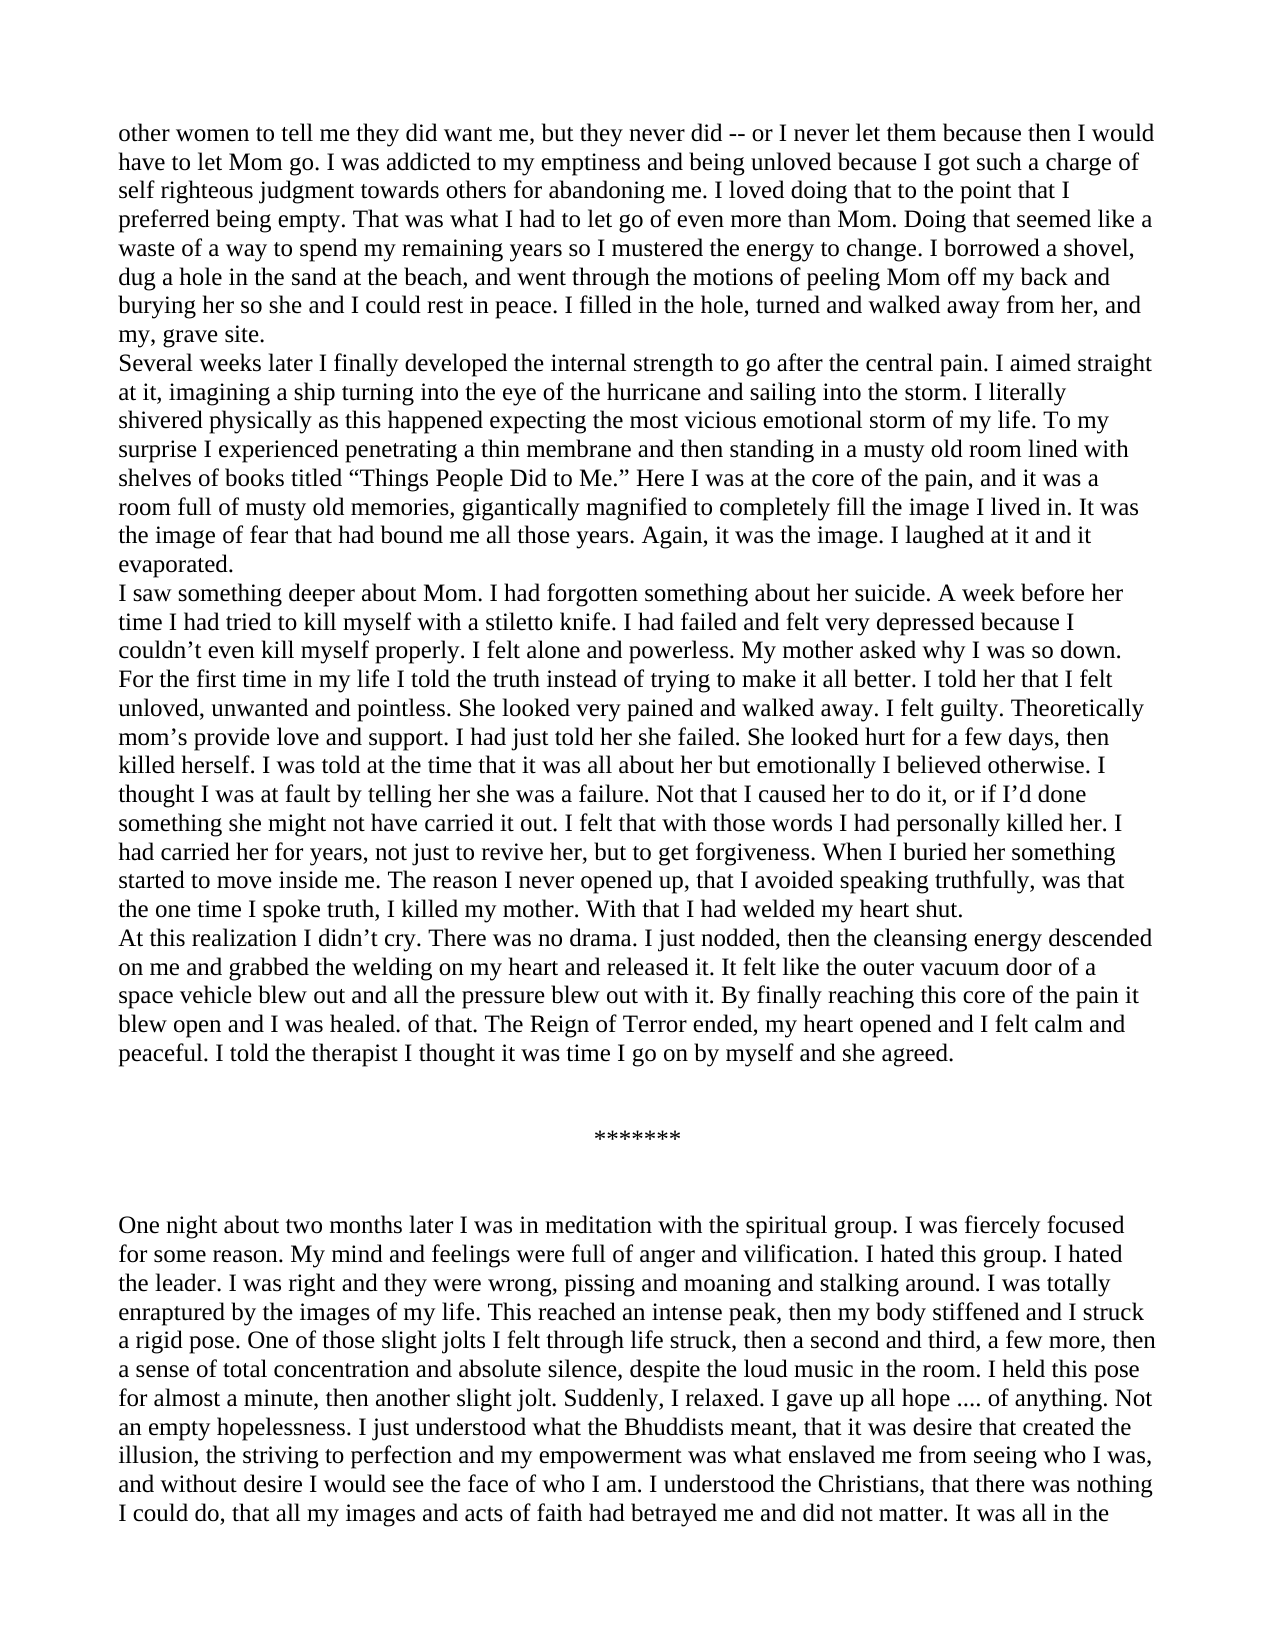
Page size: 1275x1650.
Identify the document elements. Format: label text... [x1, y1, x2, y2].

text At this realization I didn’t cry. There was no drama. I just nodded, then the cleansing energy descended on me and grabbed the welding on my heart and released it. It felt like the outer vacuum door of a space vehicle blew out and all the pressure blew out with it. By finally reaching this core of the pain it blew open and I was healed. of that. The Reign of Terror ended, my heart opened and I felt calm and peaceful. I told the therapist I thought it was time I go on by myself and she agreed. [118, 923, 1157, 1067]
text I saw something deeper about Mom. I had forgotten something about her suicide. A week before her time I had tried to kill myself with a stiletto knife. I had failed and felt very depressed because I couldn’t even kill myself properly. I felt alone and powerless. My mother asked why I was so down. For the first time in my life I told the truth instead of trying to make it all better. I told her that I felt unloved, unwanted and pointless. She looked very pained and walked away. I felt guilty. Theoretically mom’s provide love and support. I had just told her she failed. She looked hurt for a few days, then killed herself. I was told at the time that it was all about her but emotionally I believed otherwise. I thought I was at fault by telling her she was a failure. Not that I caused her to do it, or if I’d done something she might not have carried it out. I felt that with those words I had personally killed her. I had carried her for years, not just to revive her, but to get forgiveness. When I buried her something started to move inside me. The reason I never opened up, that I avoided speaking truthfully, was that the one time I spoke truth, I killed my mother. With that I had welded my heart shut. [118, 578, 1157, 923]
text Several weeks later I finally developed the internal strength to go after the central pain. I aimed straight at it, imagining a ship turning into the eye of the hurricane and sailing into the storm. I literally shivered physically as this happened expecting the most vicious emotional storm of my life. To my surprise I experienced penetrating a thin membrane and then standing in a musty old room lined with shelves of books titled “Things People Did to Me.” Here I was at the core of the pain, and it was a room full of musty old memories, gigantically magnified to completely fill the image I lived in. It was the image of fear that had bound me all those years. Again, it was the image. I laughed at it and it evaporated. [118, 348, 1157, 578]
text One night about two months later I was in meditation with the spiritual group. I was fiercely focused for some reason. My mind and feelings were full of anger and vilification. I hated this group. I hated the leader. I was right and they were wrong, pissing and moaning and stalking around. I was totally enraptured by the images of my life. This reached an intense peak, then my body stiffened and I struck a rigid pose. One of those slight jolts I felt through life struck, then a second and third, a few more, then a sense of total concentration and absolute silence, despite the loud music in the room. I held this pose for almost a minute, then another slight jolt. Suddenly, I relaxed. I gave up all hope .... of anything. Not an empty hopelessness. I just understood what the Bhuddists meant, that it was desire that created the illusion, the striving to perfection and my empowerment was what enslaved me from seeing who I was, and without desire I would see the face of who I am. I understood the Christians, that there was nothing I could do, that all my images and acts of faith had betrayed me and did not matter. It was all in the [118, 1211, 1157, 1527]
text ******* [118, 1124, 1157, 1153]
text other women to tell me they did want me, but they never did -- or I never let them because then I would have to let Mom go. I was addicted to my emptiness and being unloved because I got such a charge of self righteous judgment towards others for abandoning me. I loved doing that to the point that I preferred being empty. That was what I had to let go of even more than Mom. Doing that seemed like a waste of a way to spend my remaining years so I mustered the energy to change. I borrowed a shovel, dug a hole in the sand at the beach, and went through the motions of peeling Mom off my back and burying her so she and I could rest in peace. I filled in the hole, turned and walked away from her, and my, grave site. [118, 118, 1157, 348]
